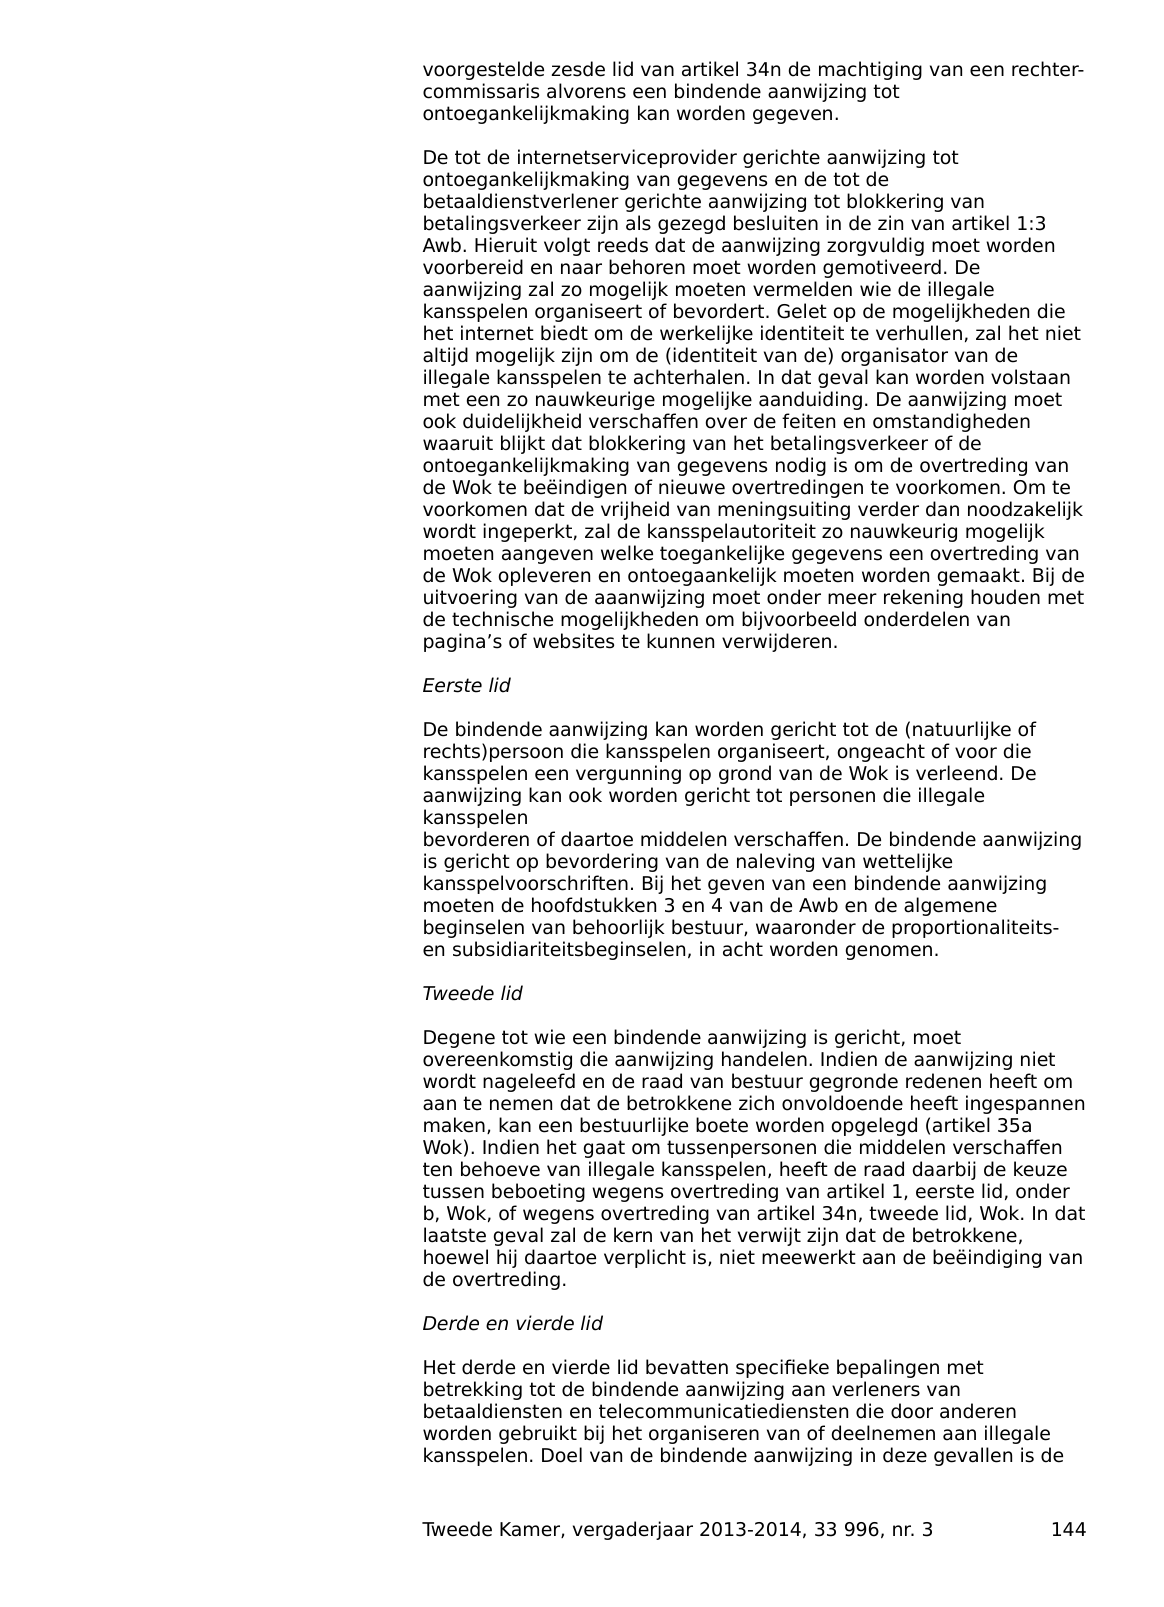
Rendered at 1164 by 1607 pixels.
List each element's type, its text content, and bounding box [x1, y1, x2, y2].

text voorgestelde zesde lid van artikel 34n de machtiging van een rechter-commissaris alvorens een bindende aanwijzing tot ontoegankelijkmaking kan worden gegeven. [422, 59, 1087, 125]
subtitle Derde en vierde lid [422, 1313, 1087, 1335]
text Het derde en vierde lid bevatten specifieke bepalingen met betrekking tot de bindende aanwijzing aan verleners van betaaldiensten en telecommunicatiediensten die door anderen worden gebruikt bij het organiseren van of deelnemen aan illegale kansspelen. Doel van de bindende aanwijzing in deze gevallen is de [422, 1357, 1087, 1467]
text De tot de internetserviceprovider gerichte aanwijzing tot ontoegankelijkmaking van gegevens en de tot de betaaldienstverlener gerichte aanwijzing tot blokkering van betalingsverkeer zijn als gezegd besluiten in de zin van artikel 1:3 Awb. Hieruit volgt reeds dat de aanwijzing zorgvuldig moet worden voorbereid en naar behoren moet worden gemotiveerd. De aanwijzing zal zo mogelijk moeten vermelden wie de illegale kansspelen organiseert of bevordert. Gelet op de mogelijkheden die het internet biedt om de werkelijke identiteit te verhullen, zal het niet altijd mogelijk zijn om de (identiteit van de) organisator van de illegale kansspelen te achterhalen. In dat geval kan worden volstaan met een zo nauwkeurige mogelijke aanduiding. De aanwijzing moet ook duidelijkheid verschaffen over de feiten en omstandigheden waaruit blijkt dat blokkering van het betalingsverkeer of de ontoegankelijkmaking van gegevens nodig is om de overtreding van de Wok te beëindigen of nieuwe overtredingen te voorkomen. Om te voorkomen dat de vrijheid van meningsuiting verder dan noodzakelijk wordt ingeperkt, zal de kansspelautoriteit zo nauwkeurig mogelijk moeten aangeven welke toegankelijke gegevens een overtreding van de Wok opleveren en ontoegaankelijk moeten worden gemaakt. Bij de uitvoering van de aaanwijzing moet onder meer rekening houden met de technische mogelijkheden om bijvoorbeeld onderdelen van pagina’s of websites te kunnen verwijderen. [422, 147, 1087, 653]
text De bindende aanwijzing kan worden gericht tot de (natuurlijke of rechts)persoon die kansspelen organiseert, ongeacht of voor die kansspelen een vergunning op grond van de Wok is verleend. De aanwijzing kan ook worden gericht tot personen die illegale kansspelen [422, 719, 1087, 829]
subtitle Eerste lid [422, 675, 1087, 697]
subtitle Tweede lid [422, 983, 1087, 1005]
text bevorderen of daartoe middelen verschaffen. De bindende aanwijzing is gericht op bevordering van de naleving van wettelijke kansspelvoorschriften. Bij het geven van een bindende aanwijzing moeten de hoofdstukken 3 en 4 van de Awb en de algemene beginselen van behoorlijk bestuur, waaronder de proportionaliteits- en subsidiariteitsbeginselen, in acht worden genomen. [422, 829, 1087, 961]
text Degene tot wie een bindende aanwijzing is gericht, moet overeenkomstig die aanwijzing handelen. Indien de aanwijzing niet wordt nageleefd en de raad van bestuur gegronde redenen heeft om aan te nemen dat de betrokkene zich onvoldoende heeft ingespannen maken, kan een bestuurlijke boete worden opgelegd (artikel 35a Wok). Indien het gaat om tussenpersonen die middelen verschaffen ten behoeve van illegale kansspelen, heeft de raad daarbij de keuze tussen beboeting wegens overtreding van artikel 1, eerste lid, onder b, Wok, of wegens overtreding van artikel 34n, tweede lid, Wok. In dat laatste geval zal de kern van het verwijt zijn dat de betrokkene, hoewel hij daartoe verplicht is, niet meewerkt aan de beëindiging van de overtreding. [422, 1027, 1087, 1291]
